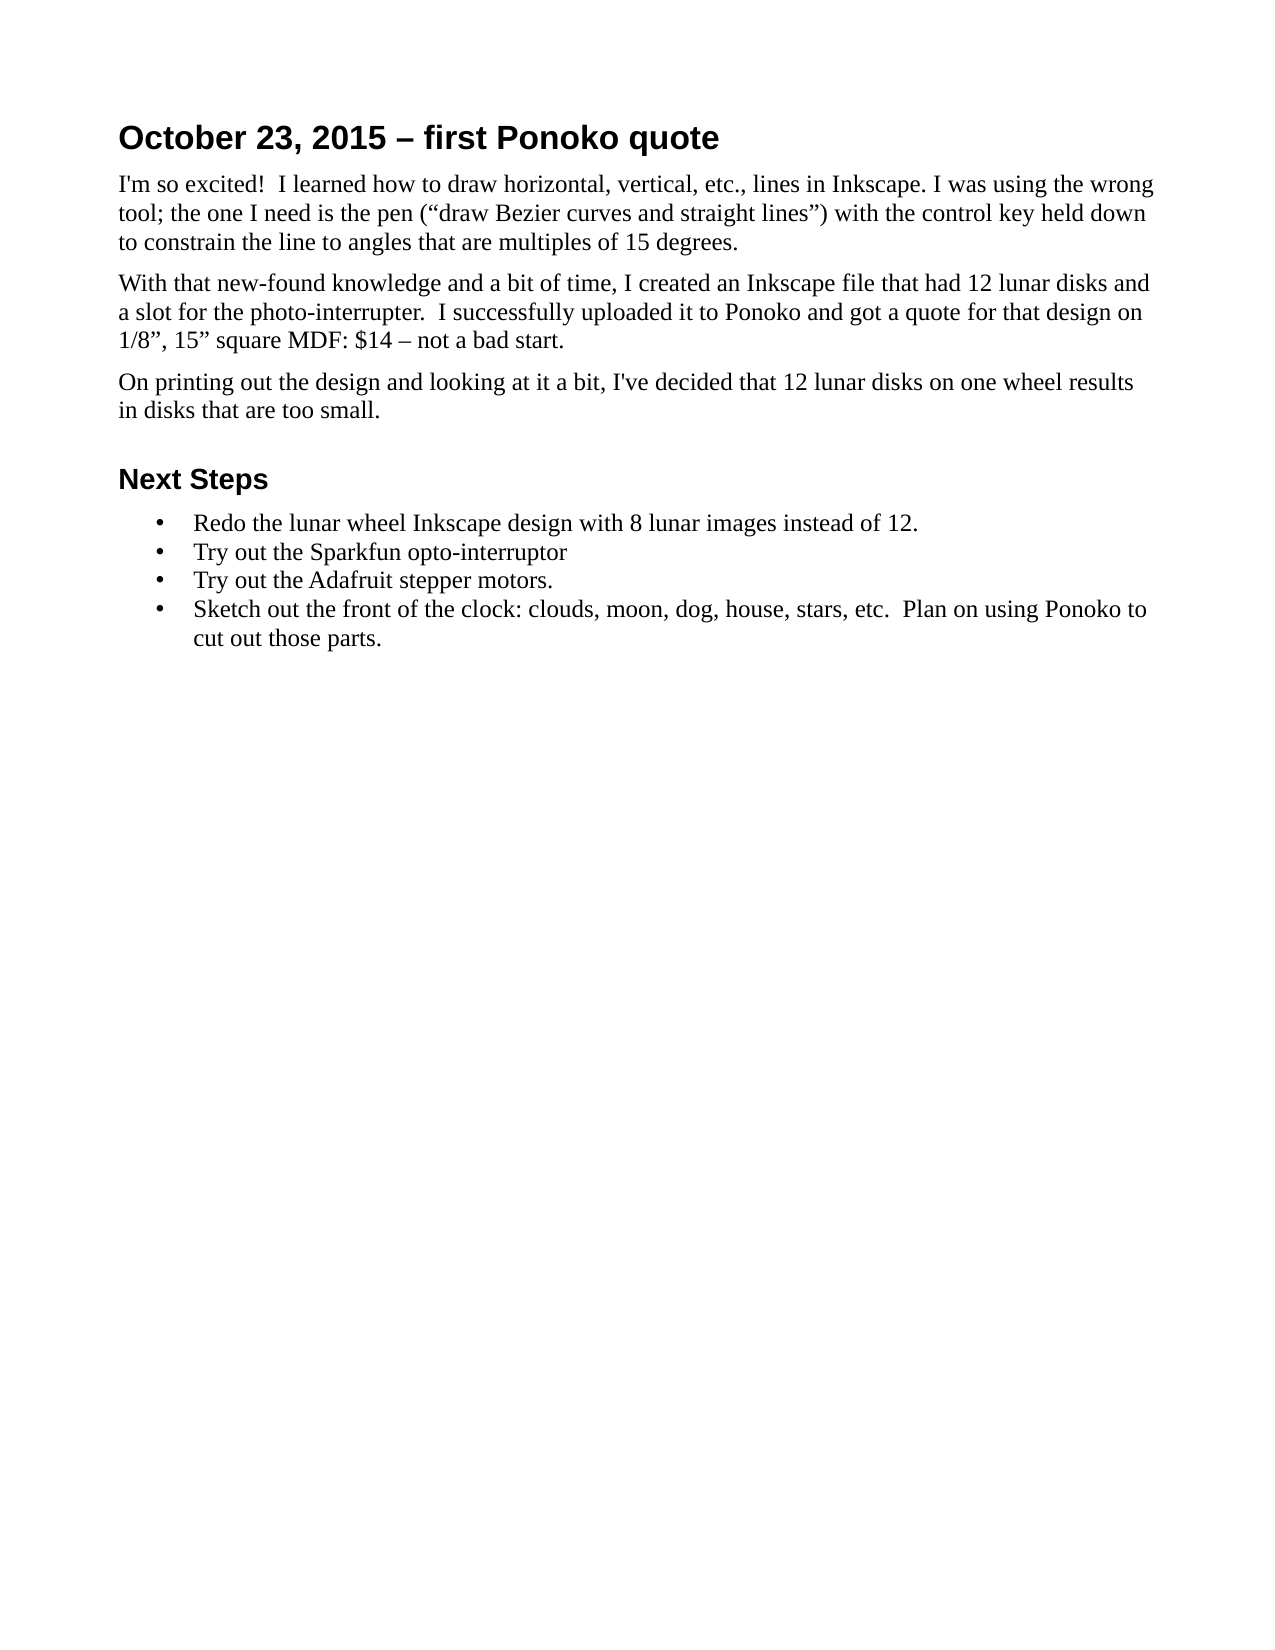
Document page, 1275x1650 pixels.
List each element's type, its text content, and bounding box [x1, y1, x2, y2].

text With that new-found knowledge and a bit of time, I created an Inkscape file that had 12 lunar disks and a slot for the photo-interrupter. I successfully uploaded it to Ponoko and got a quote for that design on 1/8”, 15” square MDF: $14 – not a bad start. [118, 268, 1157, 354]
subtitle Next Steps [118, 462, 1157, 495]
list Sketch out the front of the clock: clouds, moon, dog, house, stars, etc. Plan on using Ponoko to cut out those parts. [156, 594, 1157, 652]
subtitle October 23, 2015 – first Ponoko quote [118, 118, 1157, 157]
list Try out the Adafruit stepper motors. [156, 565, 1157, 594]
list Try out the Sparkfun opto-interruptor [156, 537, 1157, 565]
list Redo the lunar wheel Inkscape design with 8 lunar images instead of 12. [156, 508, 1157, 537]
text I'm so excited! I learned how to draw horizontal, vertical, etc., lines in Inkscape. I was using the wrong tool; the one I need is the pen (“draw Bezier curves and straight lines”) with the control key held down to constrain the line to angles that are multiples of 15 degrees. [118, 169, 1157, 256]
text On printing out the design and looking at it a bit, I've decided that 12 lunar disks on one wheel results in disks that are too small. [118, 367, 1157, 424]
